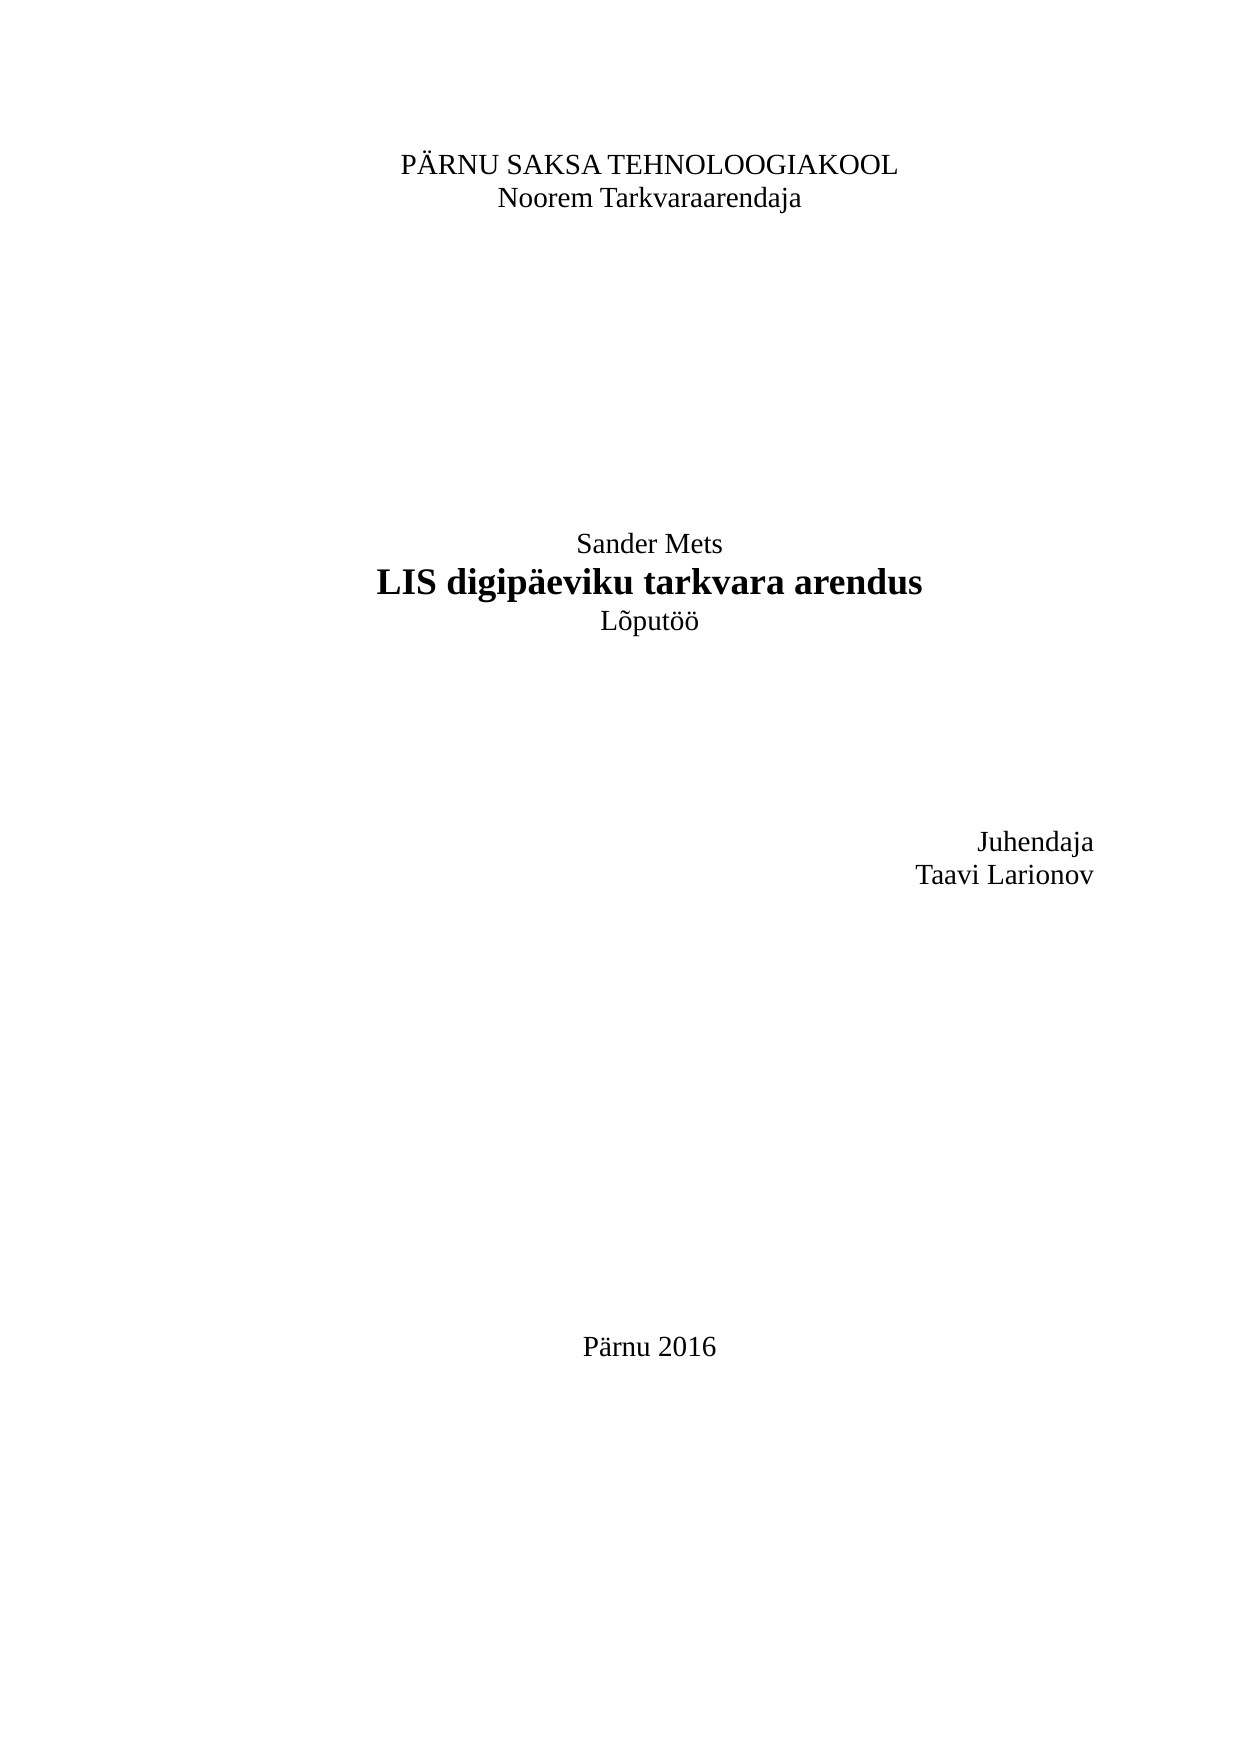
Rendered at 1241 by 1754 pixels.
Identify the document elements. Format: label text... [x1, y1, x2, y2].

text Pärnu 2016 [206, 1329, 1093, 1362]
text PÄRNU SAKSA TEHNOLOOGIAKOOL [206, 147, 1093, 181]
text Lõputöö [206, 603, 1093, 636]
text Noorem Tarkvaraarendaja [206, 181, 1093, 214]
text LIS digipäeviku tarkvara arendus [206, 559, 1093, 603]
text Juhendaja [206, 824, 1093, 857]
text Sander Mets [206, 526, 1093, 559]
text Taavi Larionov [206, 857, 1093, 891]
